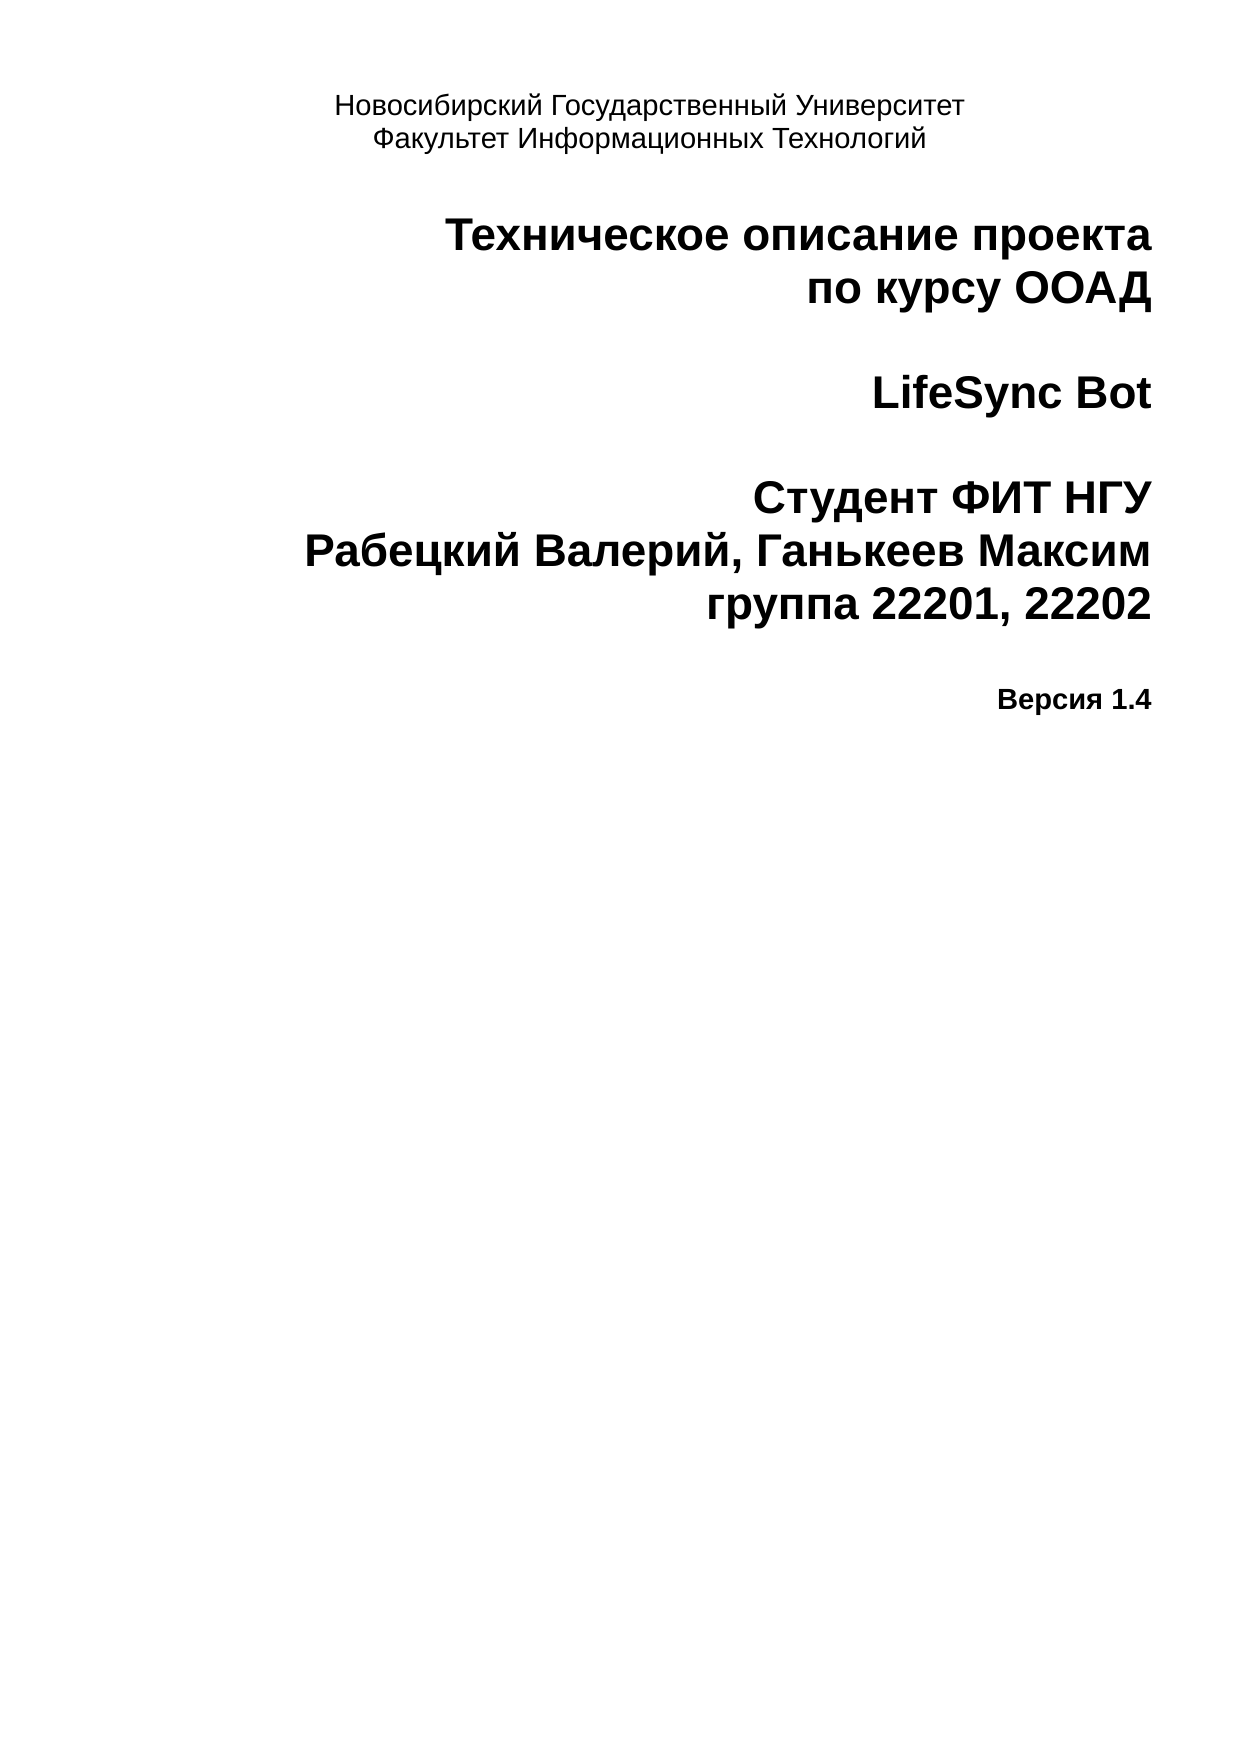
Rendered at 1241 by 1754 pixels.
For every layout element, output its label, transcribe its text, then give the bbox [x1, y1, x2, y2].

title LifeSync Bot [295, 366, 1152, 418]
title Рабецкий Валерий, Ганькеев Максим [295, 524, 1152, 576]
title Студент ФИТ НГУ [295, 471, 1152, 524]
title Версия 1.4 [295, 682, 1152, 715]
title Техническое описание проекта по курсу ООАД [384, 207, 1152, 313]
title группа 22201, 22202 [295, 576, 1152, 629]
